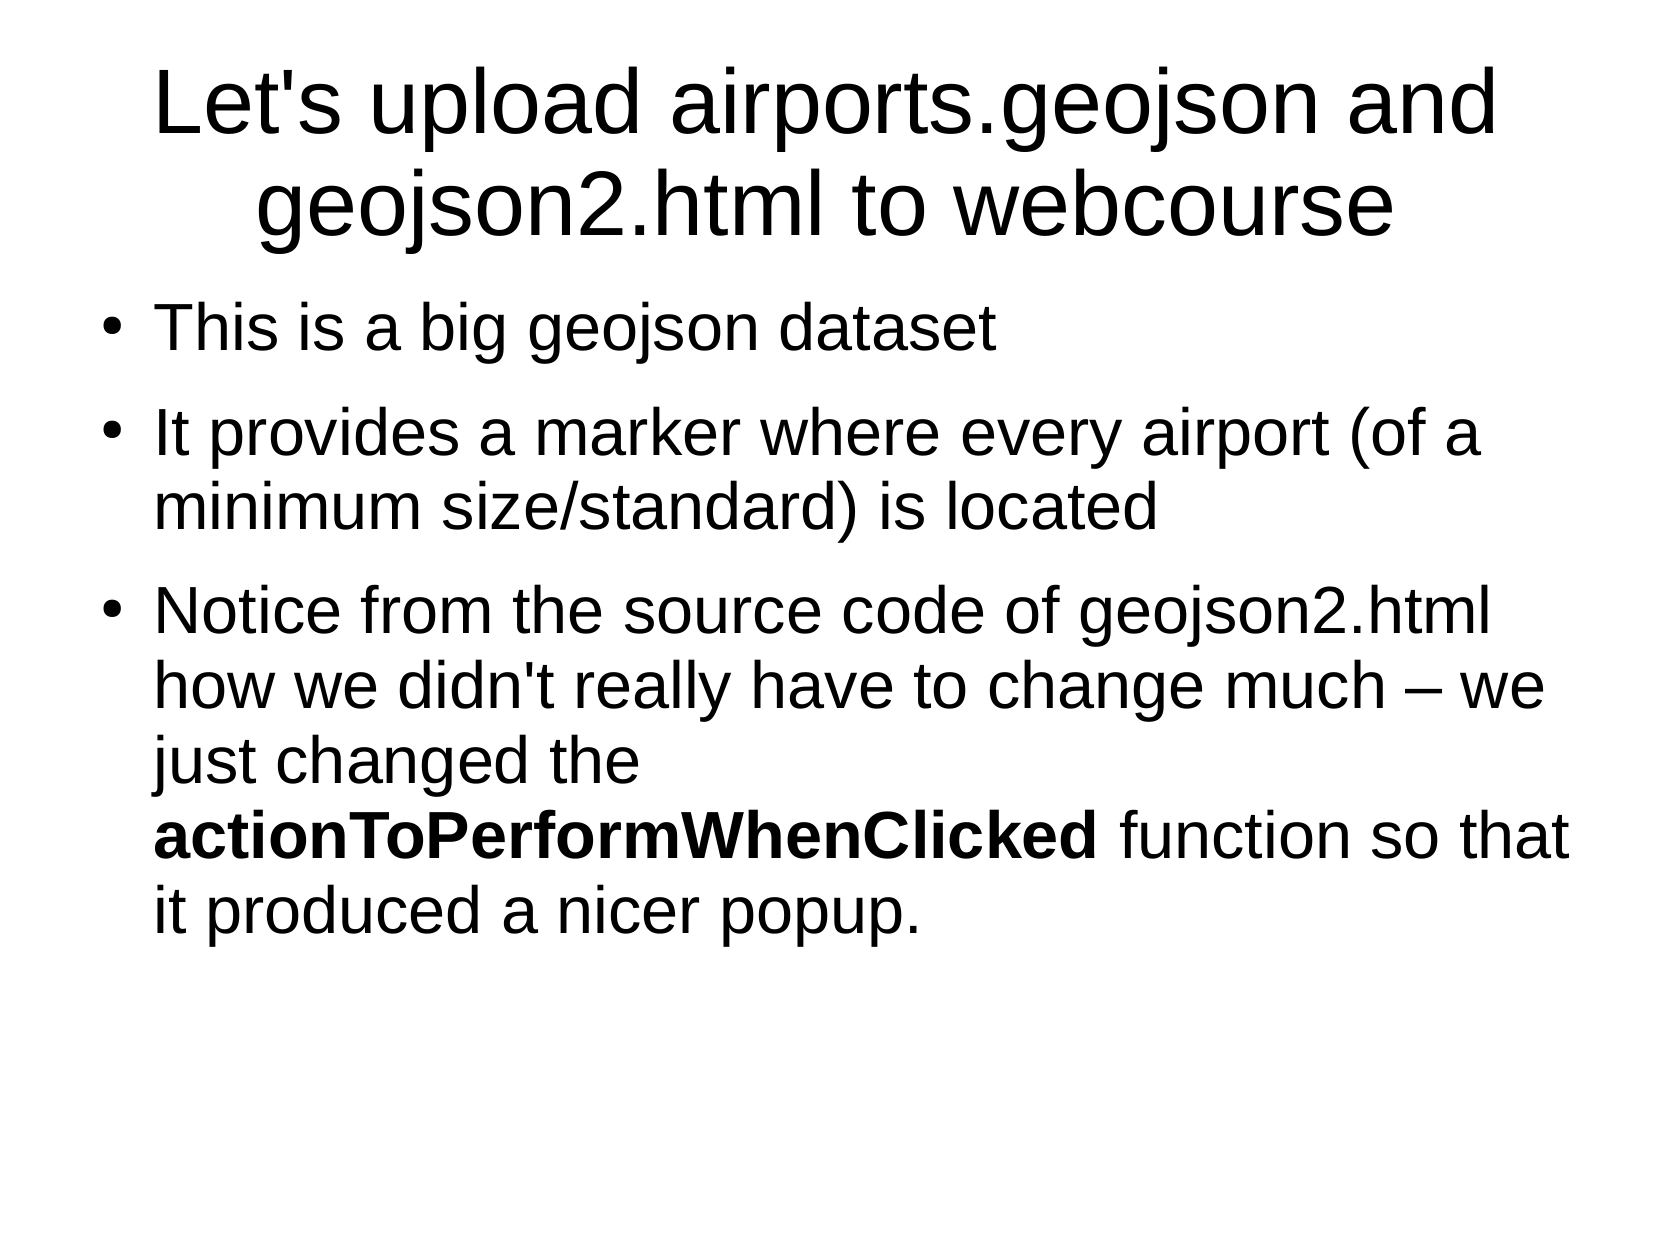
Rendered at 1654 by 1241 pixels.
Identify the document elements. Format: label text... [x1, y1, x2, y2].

list This is a big geojson dataset It provides a marker where every airport (of a minimum size/standard) is located Notice from the source code of geojson2.html how we didn't really have to change much – we just changed the actionToPerformWhenClicked function so that it produced a nicer popup. [82, 290, 1571, 1010]
title Let's upload airports.geojson and geojson2.html to webcourse [82, 49, 1571, 257]
